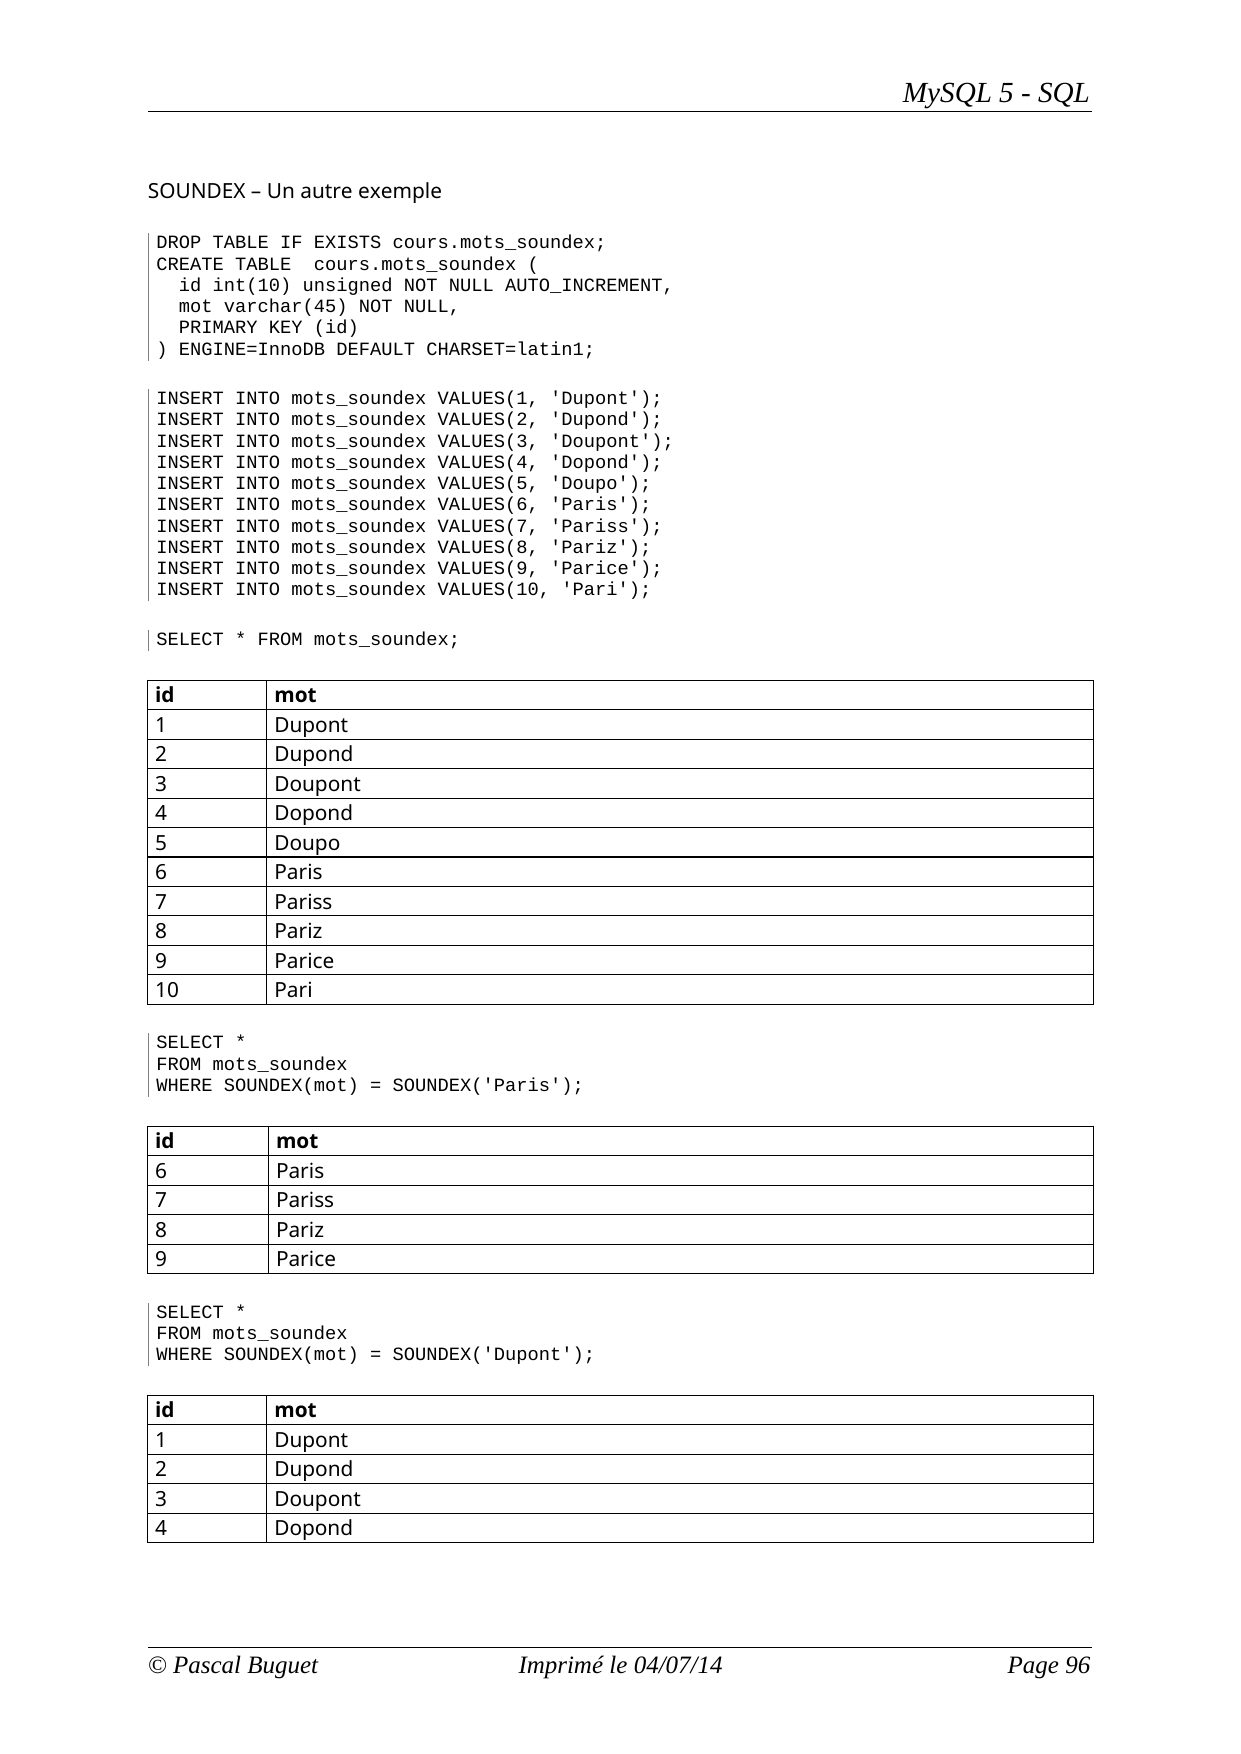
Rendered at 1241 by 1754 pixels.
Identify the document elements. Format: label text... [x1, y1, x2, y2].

table_cell Doupo [267, 828, 1093, 856]
text id int(10) unsigned NOT NULL AUTO_INCREMENT, [149, 276, 1092, 297]
table_cell Dupont [267, 710, 1093, 738]
table_cell Dupond [267, 740, 1093, 768]
table_header mot [267, 681, 1093, 709]
text mot varchar(45) NOT NULL, [149, 297, 1092, 318]
table_cell 4 [148, 1514, 266, 1542]
table_cell Paris [269, 1156, 1093, 1184]
text INSERT INTO mots_soundex VALUES(2, 'Dupond'); [149, 410, 1092, 431]
text INSERT INTO mots_soundex VALUES(3, 'Doupont'); [149, 431, 1092, 453]
table_cell 7 [148, 1186, 268, 1214]
text WHERE SOUNDEX(mot) = SOUNDEX('Dupont'); [149, 1345, 1092, 1366]
table_header id [148, 1127, 268, 1155]
text INSERT INTO mots_soundex VALUES(10, 'Pari'); [149, 580, 1092, 601]
table_cell Dopond [267, 799, 1093, 827]
table_cell 8 [148, 1215, 268, 1243]
table_cell 9 [148, 946, 266, 974]
text INSERT INTO mots_soundex VALUES(4, 'Dopond'); [149, 453, 1092, 474]
table_cell Dupond [267, 1455, 1093, 1483]
table_header mot [269, 1127, 1093, 1155]
table_cell 2 [148, 740, 266, 768]
table_cell Parice [267, 946, 1093, 974]
text SELECT * FROM mots_soundex; [149, 630, 1092, 651]
table_cell 6 [148, 1156, 268, 1184]
text FROM mots_soundex [149, 1324, 1092, 1345]
table_header id [148, 1396, 266, 1424]
table_cell Doupont [267, 1484, 1093, 1512]
table_cell Pariss [269, 1186, 1093, 1214]
table_cell 6 [148, 858, 266, 886]
table_cell Pariss [267, 887, 1093, 915]
table_cell 10 [148, 975, 266, 1004]
text FROM mots_soundex [149, 1054, 1092, 1076]
text SELECT * [149, 1033, 1092, 1054]
table_header mot [267, 1396, 1093, 1424]
table_cell Pariz [267, 916, 1093, 945]
text INSERT INTO mots_soundex VALUES(5, 'Doupo'); [149, 474, 1092, 495]
text INSERT INTO mots_soundex VALUES(1, 'Dupont'); [149, 389, 1092, 410]
table_cell 1 [148, 710, 266, 738]
table_cell Pari [267, 975, 1093, 1004]
text ) ENGINE=InnoDB DEFAULT CHARSET=latin1; [149, 339, 1092, 361]
table_cell Pariz [269, 1215, 1093, 1243]
table_cell 5 [148, 828, 266, 856]
text PRIMARY KEY (id) [149, 318, 1092, 339]
table_cell 8 [148, 916, 266, 945]
text INSERT INTO mots_soundex VALUES(9, 'Parice'); [149, 559, 1092, 580]
table_cell Dupont [267, 1425, 1093, 1453]
text INSERT INTO mots_soundex VALUES(6, 'Paris'); [149, 495, 1092, 516]
table_cell 2 [148, 1455, 266, 1483]
text SELECT * [148, 1302, 1092, 1324]
table_cell 3 [148, 1484, 266, 1512]
text SOUNDEX – Un autre exemple [148, 176, 1092, 204]
table_cell Doupont [267, 769, 1093, 797]
table_cell Paris [267, 858, 1093, 886]
text CREATE TABLE cours.mots_soundex ( [149, 254, 1092, 276]
text INSERT INTO mots_soundex VALUES(7, 'Pariss'); [149, 516, 1092, 538]
table_cell 9 [148, 1245, 268, 1273]
text DROP TABLE IF EXISTS cours.mots_soundex; [149, 233, 1092, 254]
text INSERT INTO mots_soundex VALUES(8, 'Pariz'); [149, 538, 1092, 559]
table_header id [148, 681, 266, 709]
table_cell 1 [148, 1425, 266, 1453]
table_cell Parice [269, 1245, 1093, 1273]
table_cell 3 [148, 769, 266, 797]
table_cell Dopond [267, 1514, 1093, 1542]
text WHERE SOUNDEX(mot) = SOUNDEX('Paris'); [149, 1076, 1092, 1097]
table_cell 4 [148, 799, 266, 827]
table_cell 7 [148, 887, 266, 915]
